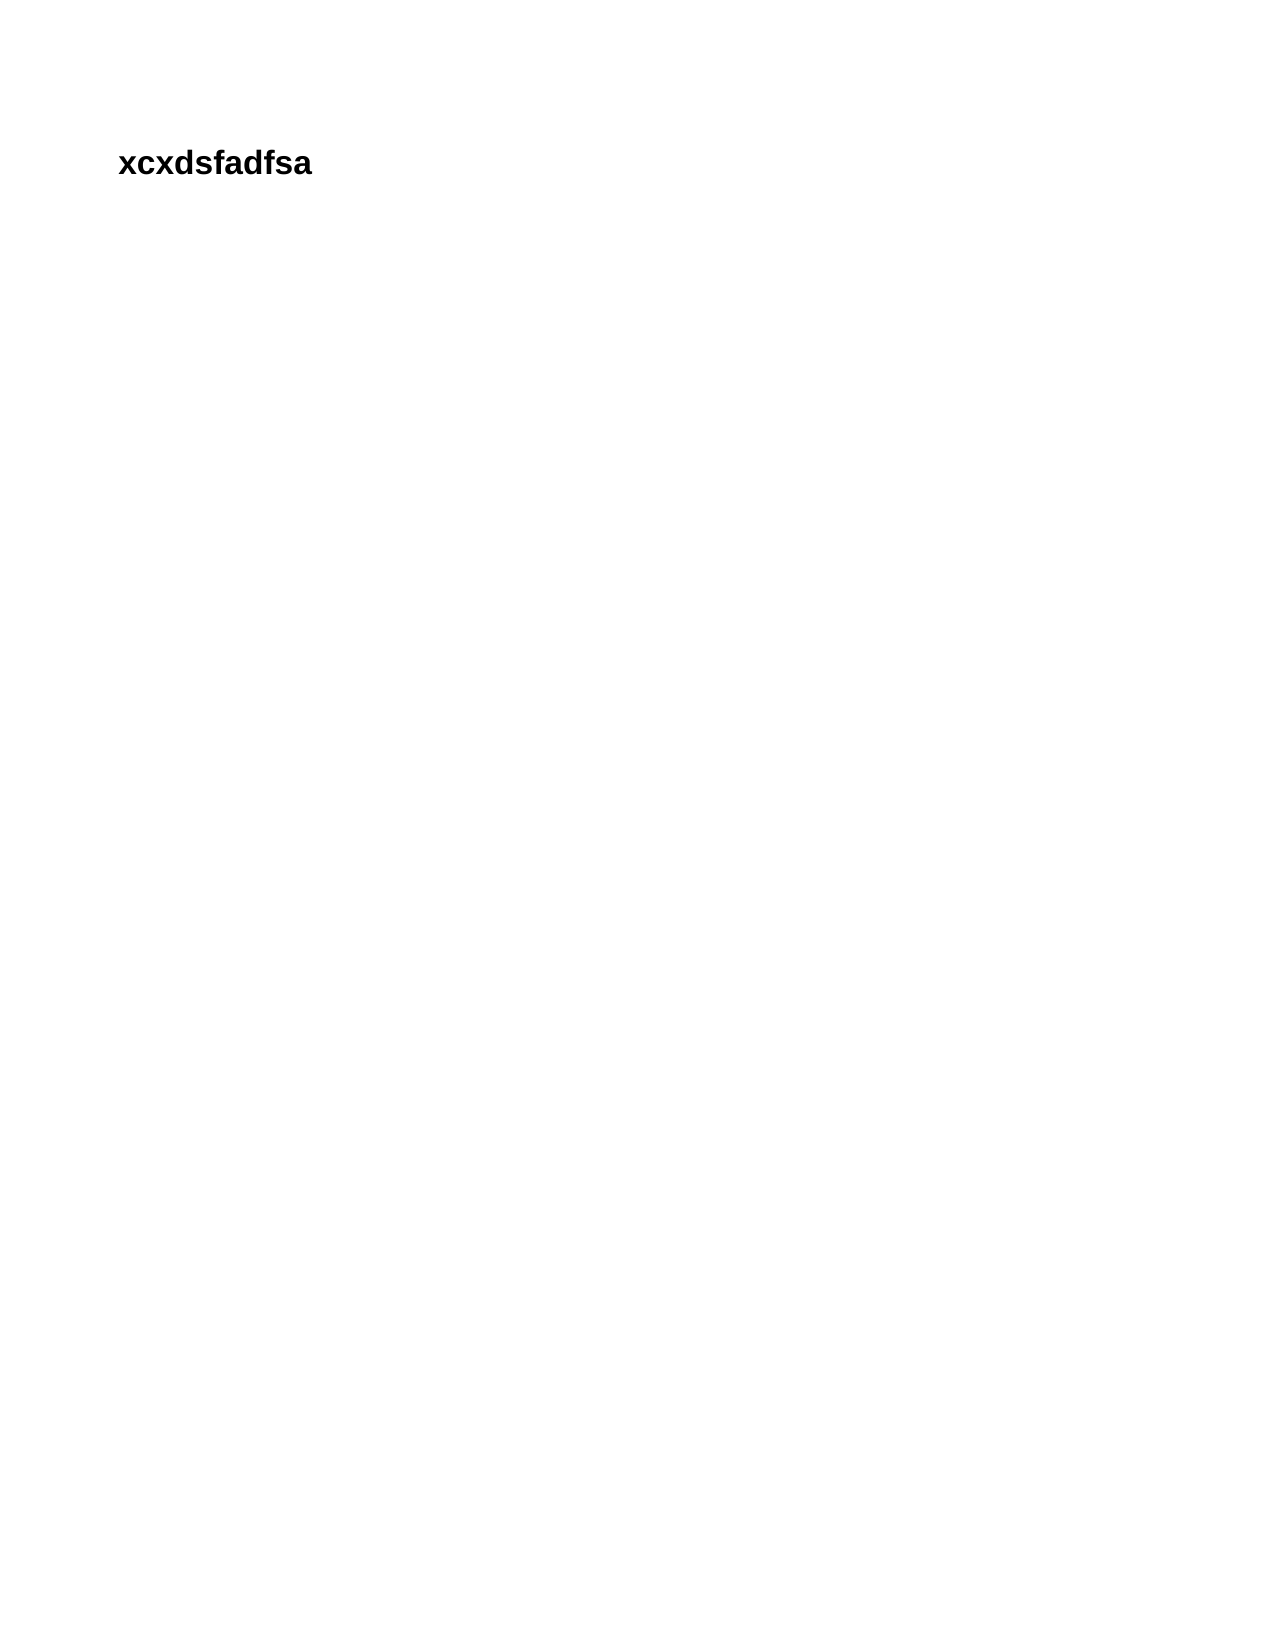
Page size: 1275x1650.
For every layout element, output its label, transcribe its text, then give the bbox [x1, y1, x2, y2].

subtitle xcxdsfadfsa [118, 143, 1157, 182]
